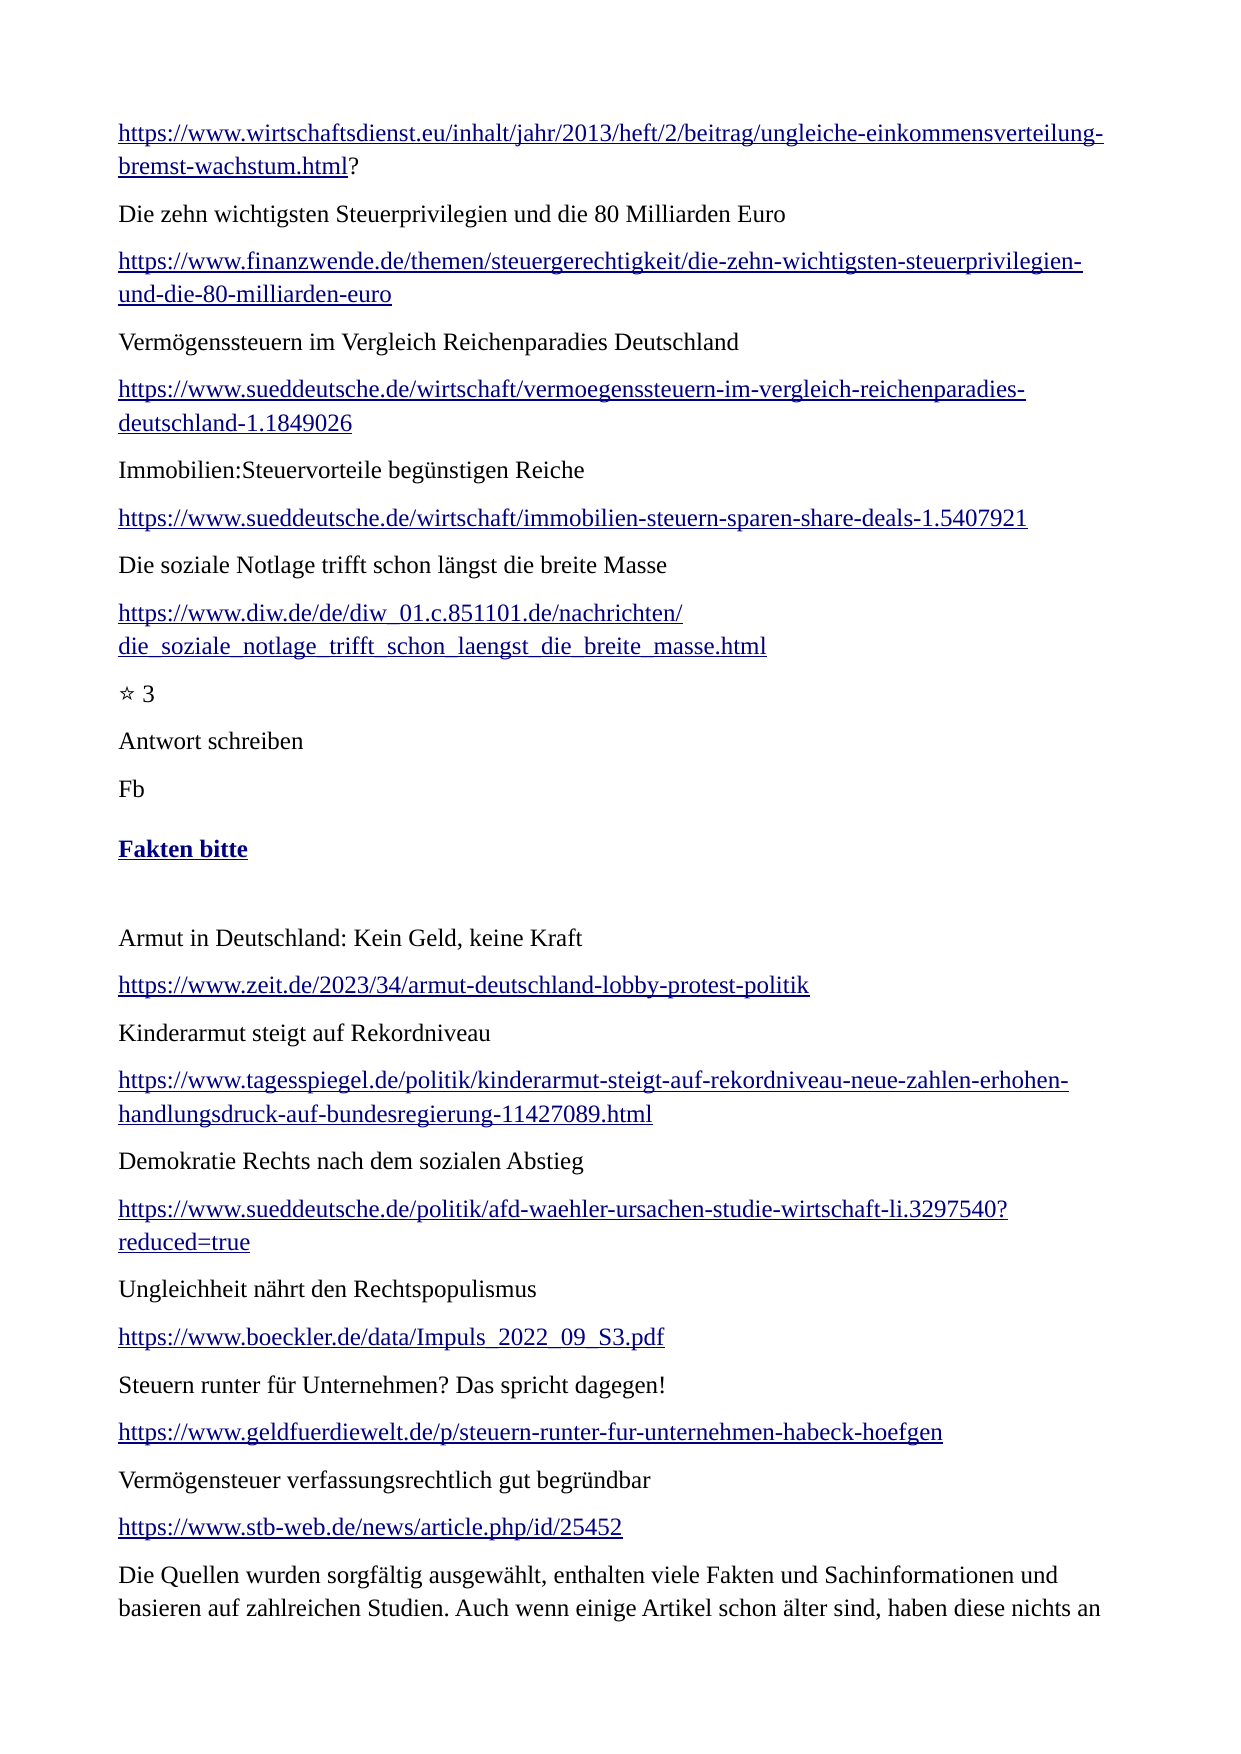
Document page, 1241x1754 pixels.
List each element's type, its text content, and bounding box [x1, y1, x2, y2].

text https://www.stb-web.de/news/article.php/id/25452 [118, 1512, 1122, 1541]
text https://www.tagesspiegel.de/politik/kinderarmut-steigt-auf-rekordniveau-neue-zahlen-erhohen-handlungsdruck-auf-bundesregierung-11427089.html [118, 1066, 1122, 1127]
text Fb [118, 774, 1122, 803]
text Demokratie Rechts nach dem sozialen Abstieg [118, 1146, 1122, 1175]
text https://www.diw.de/de/diw_01.c.851101.de/nachrichten/die_soziale_notlage_trifft_schon_laengst_die_breite_masse.html [118, 598, 1122, 660]
text Die soziale Notlage trifft schon längst die breite Masse [118, 550, 1122, 579]
text Vermögensteuer verfassungsrechtlich gut begründbar [118, 1465, 1122, 1494]
text Vermögenssteuern im Vergleich Reichenparadies Deutschland [118, 327, 1122, 356]
text https://www.sueddeutsche.de/wirtschaft/vermoegenssteuern-im-vergleich-reichenparadies-deutschland-1.1849026 [118, 374, 1122, 436]
text https://www.sueddeutsche.de/wirtschaft/immobilien-steuern-sparen-share-deals-1.5407921 [118, 503, 1122, 532]
text Antwort schreiben [118, 726, 1122, 755]
text Kinderarmut steigt auf Rekordniveau [118, 1018, 1122, 1047]
text Immobilien:Steuervorteile begünstigen Reiche [118, 455, 1122, 484]
text https://www.geldfuerdiewelt.de/p/steuern-runter-fur-unternehmen-habeck-hoefgen [118, 1417, 1122, 1446]
subtitle Fakten bitte [118, 834, 1122, 863]
text https://www.zeit.de/2023/34/armut-deutschland-lobby-protest-politik [118, 970, 1122, 999]
text Ungleichheit nährt den Rechtspopulismus [118, 1274, 1122, 1303]
text Die zehn wichtigsten Steuerprivilegien und die 80 Milliarden Euro [118, 199, 1122, 227]
text ⭐️ 3 [118, 679, 1122, 707]
text Die Quellen wurden sorgfältig ausgewählt, enthalten viele Fakten und Sachinformationen und basieren auf zahlreichen Studien. Auch wenn einige Artikel schon älter sind, haben diese nichts an [118, 1560, 1122, 1622]
text https://www.wirtschaftsdienst.eu/inhalt/jahr/2013/heft/2/beitrag/ungleiche-einkommensverteilung-bremst-wachstum.html? [118, 118, 1122, 180]
text https://www.boeckler.de/data/Impuls_2022_09_S3.pdf [118, 1322, 1122, 1351]
text Steuern runter für Unternehmen? Das spricht dagegen! [118, 1370, 1122, 1398]
text Armut in Deutschland: Kein Geld, keine Kraft [118, 923, 1122, 952]
text https://www.finanzwende.de/themen/steuergerechtigkeit/die-zehn-wichtigsten-steuerprivilegien-und-die-80-milliarden-euro [118, 246, 1122, 308]
text https://www.sueddeutsche.de/politik/afd-waehler-ursachen-studie-wirtschaft-li.3297540?reduced=true [118, 1194, 1122, 1256]
